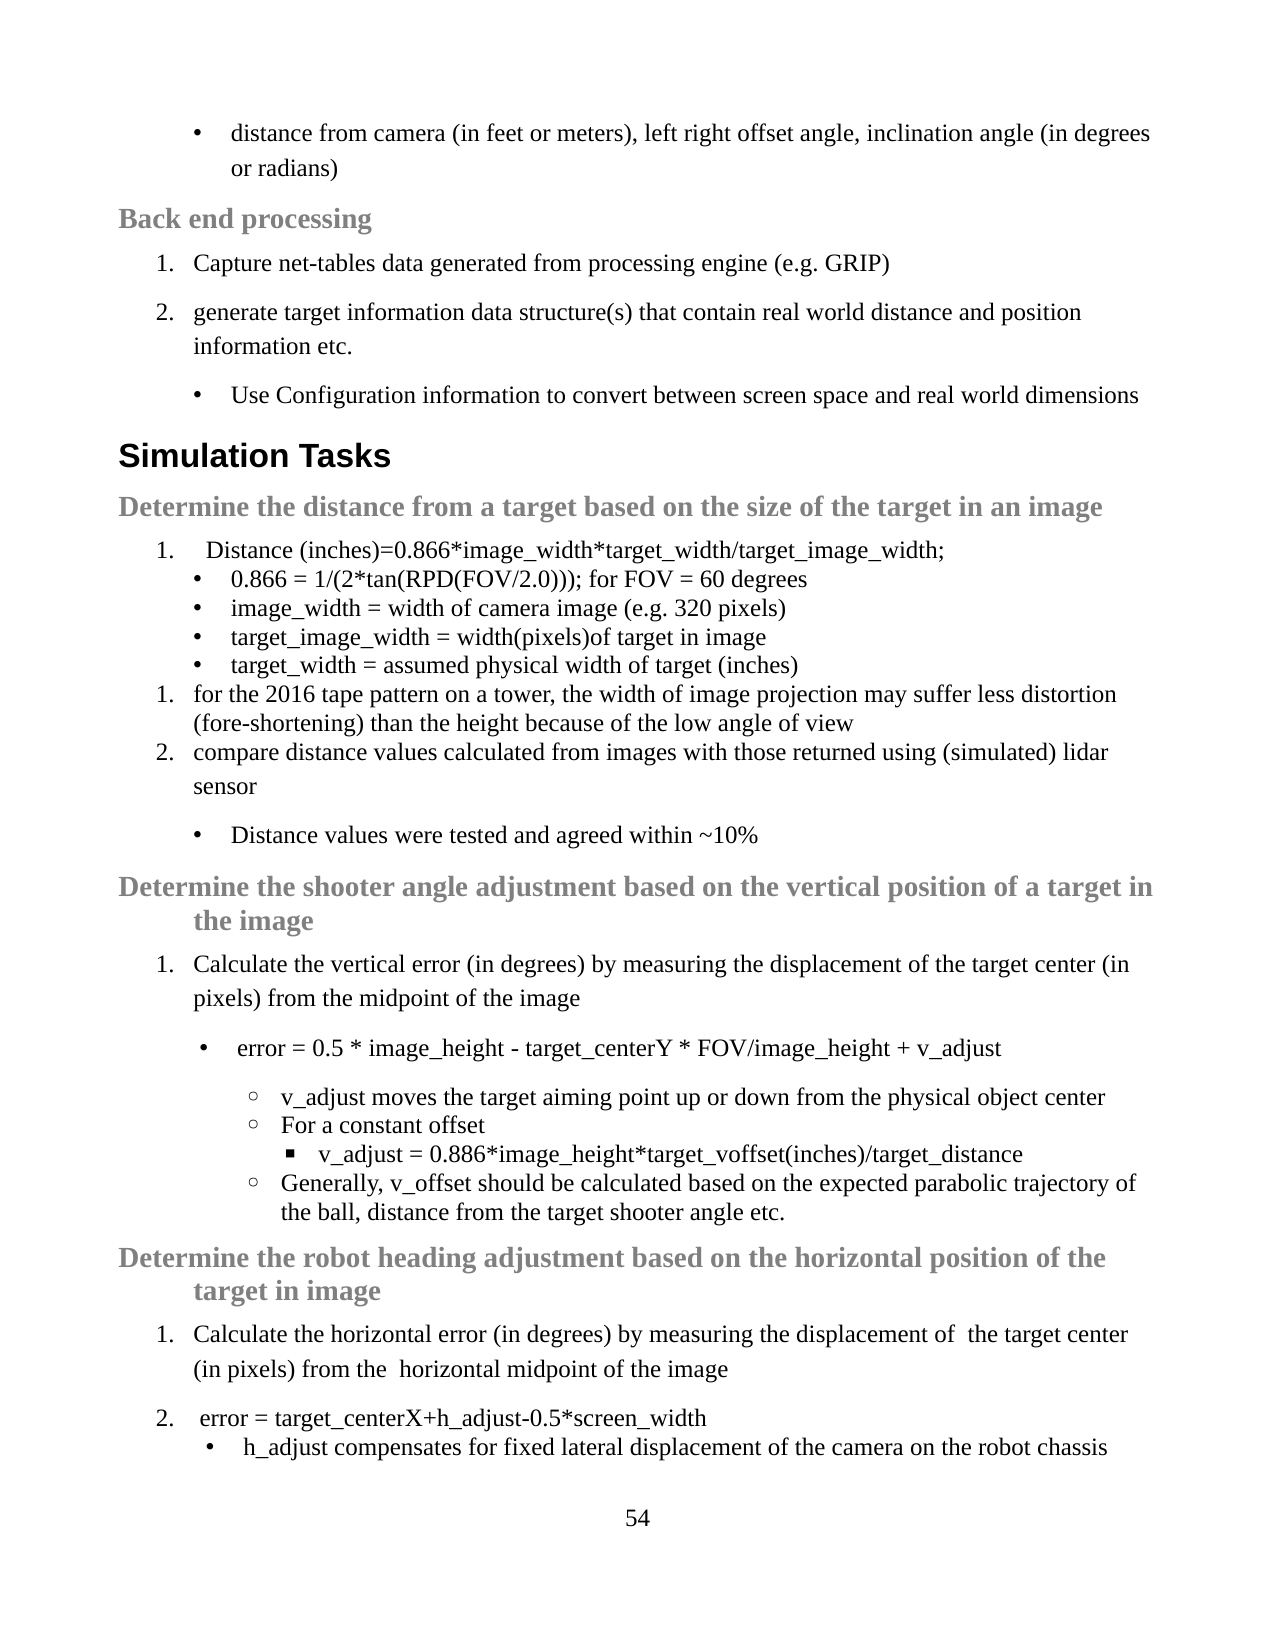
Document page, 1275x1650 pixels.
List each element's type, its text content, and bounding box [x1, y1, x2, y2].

list compare distance values calculated from images with those returned using (simulated) lidar sensor [156, 737, 1157, 800]
list v_adjust moves the target aiming point up or down from the physical object center [243, 1082, 1157, 1110]
list 0.866 = 1/(2*tan(RPD(FOV/2.0))); for FOV = 60 degrees [193, 564, 1157, 593]
list target_image_width = width(pixels)of target in image [193, 622, 1157, 651]
list for the 2016 tape pattern on a tower, the width of image projection may suffer less distortion (fore-shortening) than the height because of the low angle of view [156, 679, 1157, 737]
list Calculate the vertical error (in degrees) by measuring the displacement of the target center (in pixels) from the midpoint of the image [156, 949, 1157, 1012]
list error = target_centerX+h_adjust-0.5*screen_width [156, 1403, 1157, 1432]
list Distance values were tested and agreed within ~10% [193, 820, 1157, 849]
list generate target information data structure(s) that contain real world distance and position information etc. [156, 297, 1157, 360]
subtitle Simulation Tasks [118, 436, 1157, 474]
list Use Configuration information to convert between screen space and real world dimensions [193, 380, 1157, 409]
list error = 0.5 * image_height - target_centerY * FOV/image_height + v_adjust [199, 1033, 1157, 1061]
list target_width = assumed physical width of target (inches) [193, 651, 1157, 679]
list v_adjust = 0.886*image_height*target_voffset(inches)/target_distance [281, 1139, 1157, 1168]
list Calculate the horizontal error (in degrees) by measuring the displacement of the target center (in pixels) from the horizontal midpoint of the image [156, 1319, 1157, 1383]
list distance from camera (in feet or meters), left right offset angle, inclination angle (in degrees or radians) [193, 118, 1157, 181]
list h_adjust compensates for fixed lateral displacement of the camera on the robot chassis [206, 1432, 1157, 1461]
subtitle Determine the distance from a target based on the size of the target in an image [118, 489, 1157, 522]
subtitle Determine the robot heading adjustment based on the horizontal position of the target in image [118, 1240, 1157, 1307]
subtitle Back end processing [118, 202, 1157, 235]
subtitle Determine the shooter angle adjustment based on the vertical position of a target in the image [118, 869, 1157, 937]
list Generally, v_offset should be calculated based on the expected parabolic trajectory of the ball, distance from the target shooter angle etc. [243, 1168, 1157, 1225]
list image_width = width of camera image (e.g. 320 pixels) [193, 593, 1157, 622]
list Distance (inches)=0.866*image_width*target_width/target_image_width; [156, 535, 1157, 564]
list For a constant offset [243, 1110, 1157, 1139]
list Capture net-tables data generated from processing engine (e.g. GRIP) [156, 248, 1157, 276]
